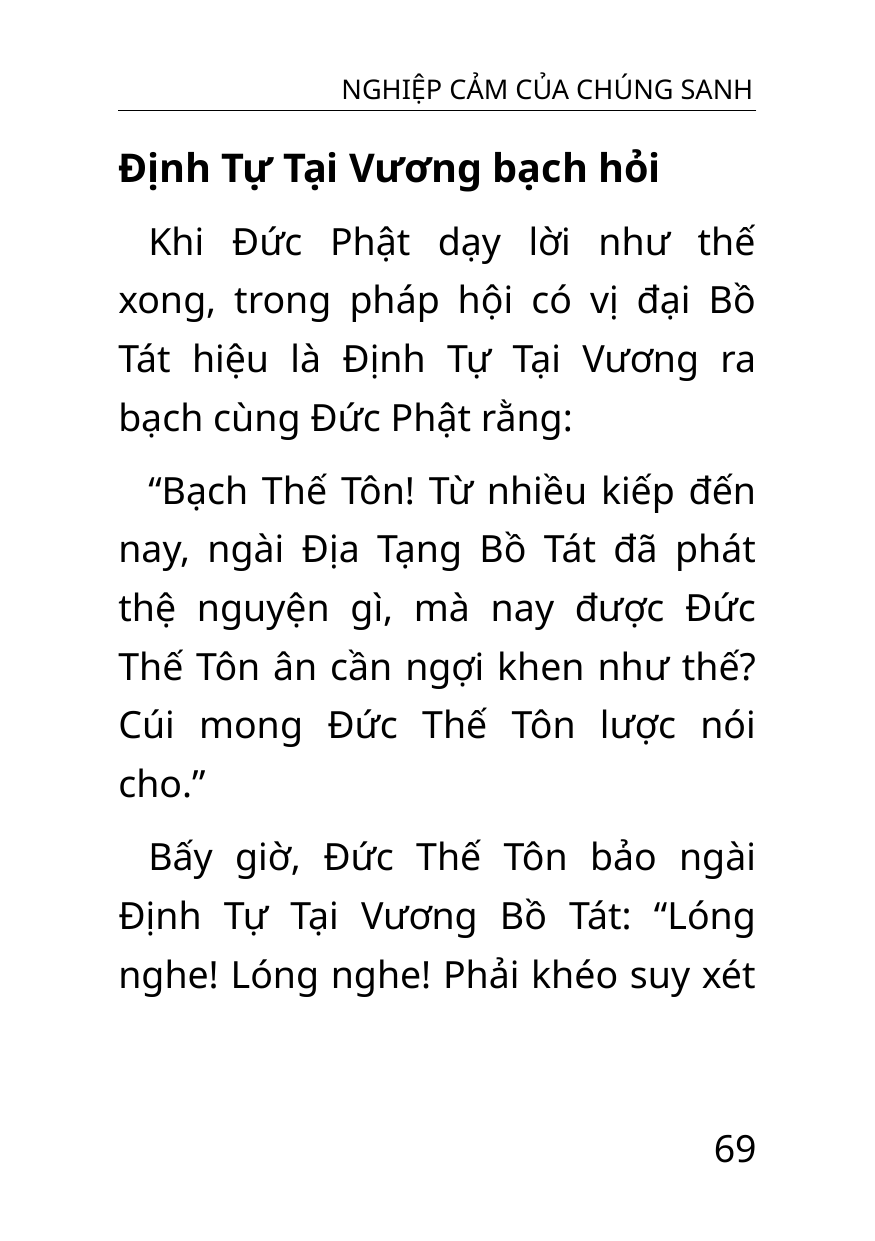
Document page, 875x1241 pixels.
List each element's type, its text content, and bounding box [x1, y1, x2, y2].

subtitle Định Tự Tại Vương bạch hỏi [118, 141, 756, 194]
text Khi Đức Phật dạy lời như thế xong, trong pháp hội có vị đại Bồ Tát hiệu là Định Tự Tại Vương ra bạch cùng Đức Phật rằng: [118, 215, 756, 442]
text Bấy giờ, Đức Thế Tôn bảo ngài Định Tự Tại Vương Bồ Tát: “Lóng nghe! Lóng nghe! Phải khéo suy xét [118, 831, 756, 999]
text “Bạch Thế Tôn! Từ nhiều kiếp đến nay, ngài Địa Tạng Bồ Tát đã phát thệ nguyện gì, mà nay được Đức Thế Tôn ân cần ngợi khen như thế? Cúi mong Đức Thế Tôn lược nói cho.” [118, 464, 756, 808]
